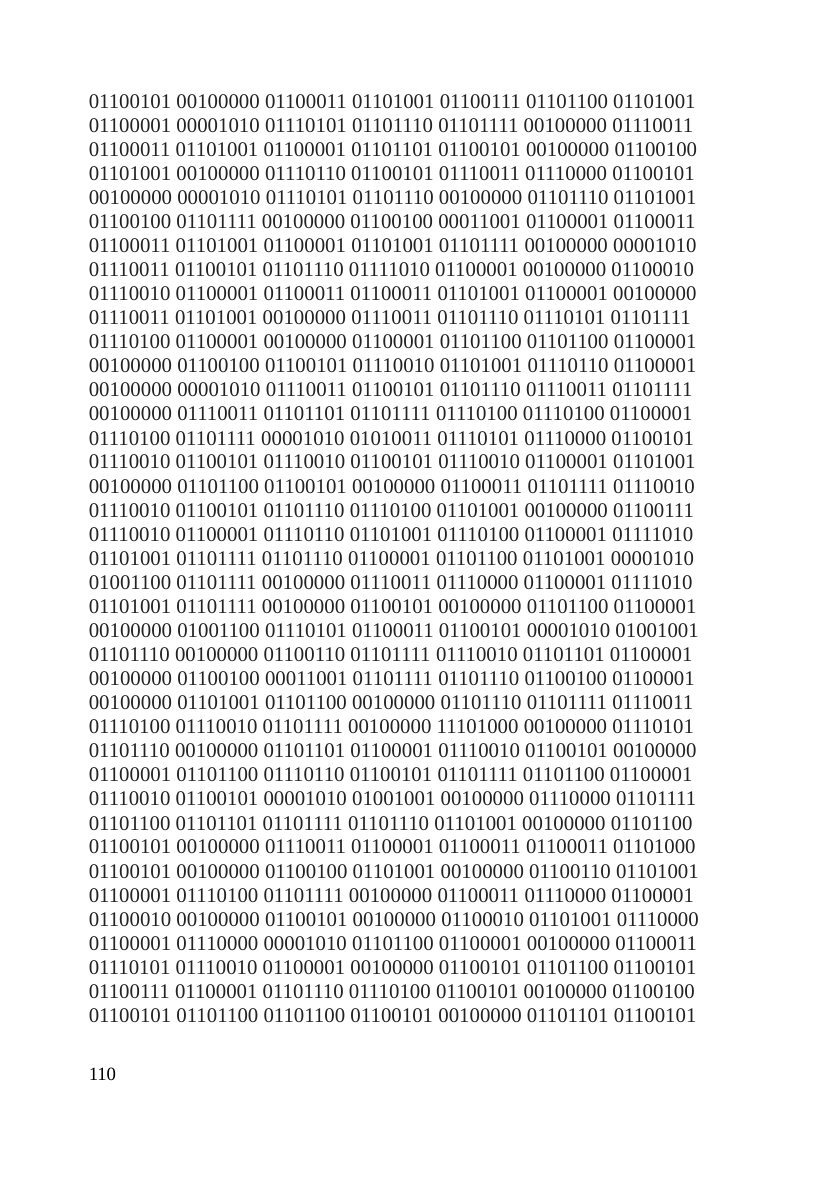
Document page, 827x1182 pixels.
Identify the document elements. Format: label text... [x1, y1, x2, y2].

subtitle 01100101 00100000 01100011 01101001 01100111 01101100 01101001 01100001 00001010 01110101 01101110 01101111 00100000 01110011 01100011 01101001 01100001 01101101 01100101 00100000 01100100 01101001 00100000 01110110 01100101 01110011 01110000 01100101 00100000 00001010 01110101 01101110 00100000 01101110 01101001 01100100 01101111 00100000 01100100 00011001 01100001 01100011 01100011 01101001 01100001 01101001 01101111 00100000 00001010 01110011 01100101 01101110 01111010 01100001 00100000 01100010 01110010 01100001 01100011 01100011 01101001 01100001 00100000 01110011 01101001 00100000 01110011 01101110 01110101 01101111 01110100 01100001 00100000 01100001 01101100 01101100 01100001 00100000 01100100 01100101 01110010 01101001 01110110 01100001 00100000 00001010 01110011 01100101 01101110 01110011 01101111 00100000 01110011 01101101 01101111 01110100 01110100 01100001 01110100 01101111 00001010 01010011 01110101 01110000 01100101 01110010 01100101 01110010 01100101 01110010 01100001 01101001 00100000 01101100 01100101 00100000 01100011 01101111 01110010 01110010 01100101 01101110 01110100 01101001 00100000 01100111 01110010 01100001 01110110 01101001 01110100 01100001 01111010 01101001 01101111 01101110 01100001 01101100 01101001 00001010 01001100 01101111 00100000 01110011 01110000 01100001 01111010 01101001 01101111 00100000 01100101 00100000 01101100 01100001 00100000 01001100 01110101 01100011 01100101 00001010 01001001 01101110 00100000 01100110 01101111 01110010 01101101 01100001 00100000 01100100 00011001 01101111 01101110 01100100 01100001 00100000 01101001 01101100 00100000 01101110 01101111 01110011 01110100 01110010 01101111 00100000 11101000 00100000 01110101 01101110 00100000 01101101 01100001 01110010 01100101 00100000 01100001 01101100 01110110 01100101 01101111 01101100 01100001 01110010 01100101 00001010 01001001 00100000 01110000 01101111 01101100 01101101 01101111 01101110 01101001 00100000 01101100 01100101 00100000 01110011 01100001 01100011 01100011 01101000 01100101 00100000 01100100 01101001 00100000 01100110 01101001 01100001 01110100 01101111 00100000 01100011 01110000 01100001 01100010 00100000 01100101 00100000 01100010 01101001 01110000 01100001 01110000 00001010 01101100 01100001 00100000 01100011 01110101 01110010 01100001 00100000 01100101 01101100 01100101 01100111 01100001 01101110 01110100 01100101 00100000 01100100 01100101 01101100 01101100 01100101 00100000 01101101 01100101 [88, 88, 738, 1027]
